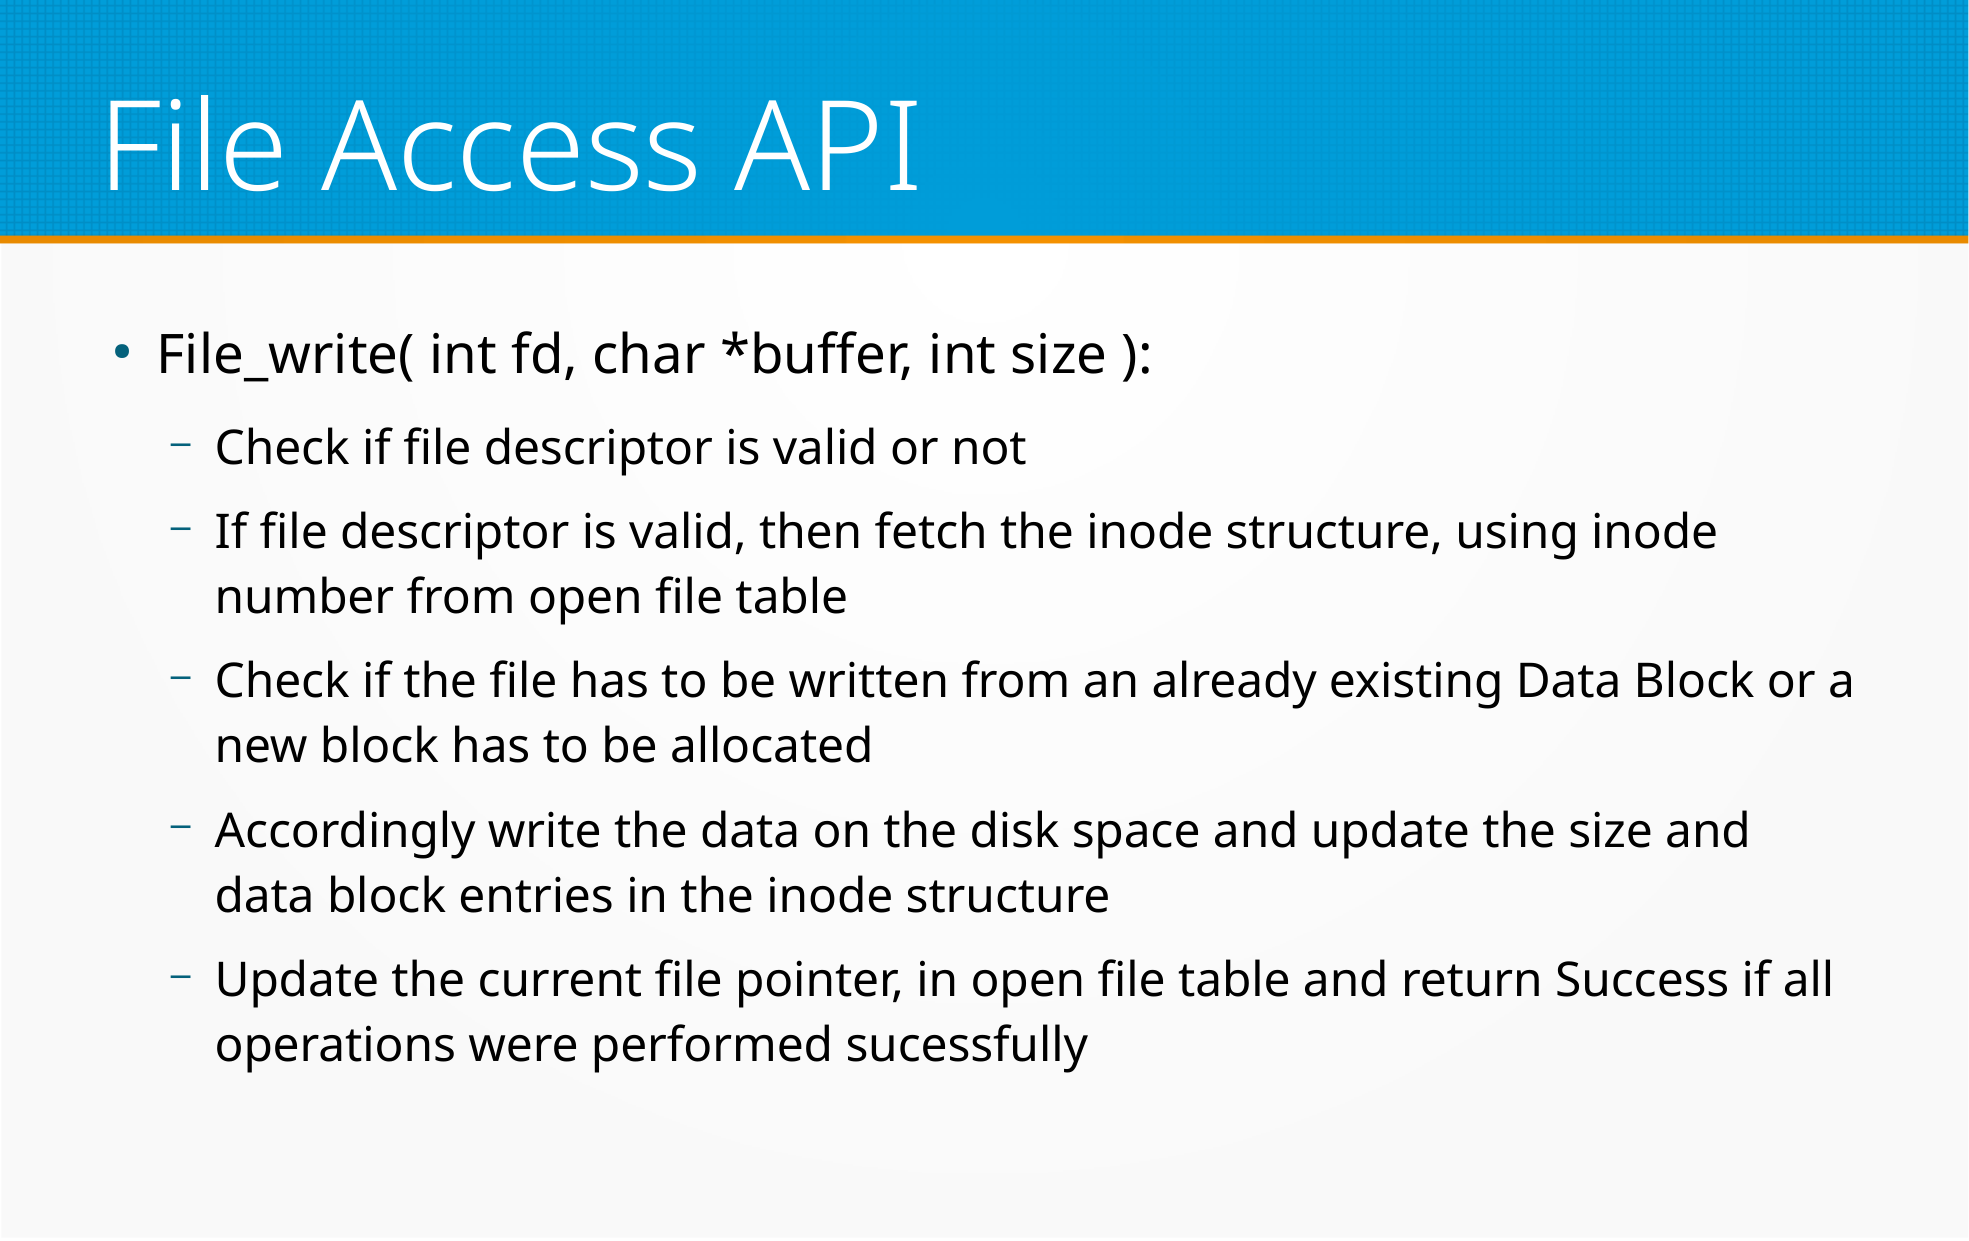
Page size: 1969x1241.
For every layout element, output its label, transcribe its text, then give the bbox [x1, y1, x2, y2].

picture [0, 236, 1969, 1241]
list File_write( int fd, char *buffer, int size ): Check if file descriptor is valid or not If file descriptor is valid, then fetch the inode structure, using inode number from open file table Check if the file has to be written from an already existing Data Block or a new block has to be allocated Accordingly write the data on the disk space and update the size and data block entries in the inode structure Update the current file pointer, in open file table and return Success if all operations were performed sucessfully [98, 315, 1861, 1081]
title File Access API [98, 19, 1870, 227]
